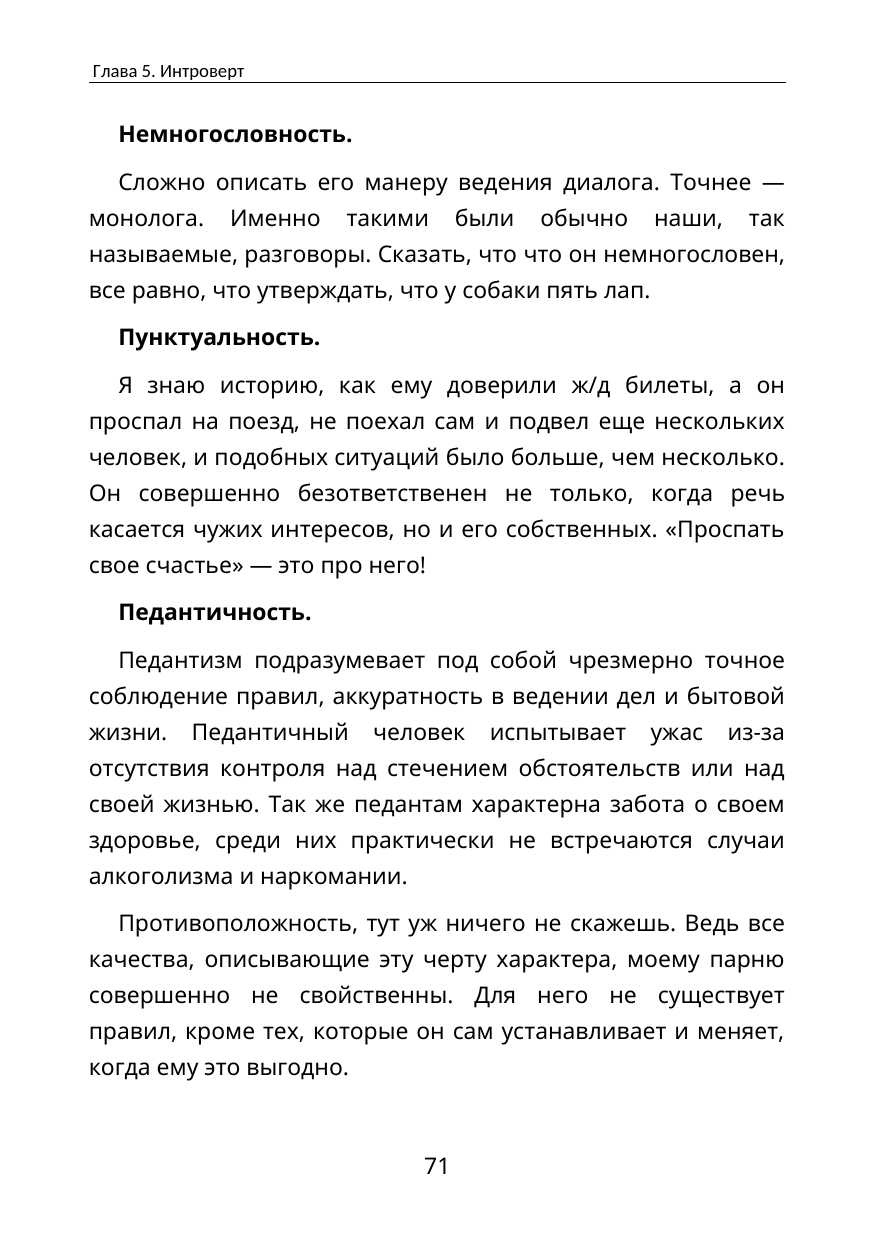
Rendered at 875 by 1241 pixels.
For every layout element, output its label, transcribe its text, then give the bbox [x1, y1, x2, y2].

text Противоположность, тут уж ничего не скажешь. Ведь все качества, описывающие эту черту характера, моему парню совершенно не свойственны. Для него не существует правил, кроме тех, которые он сам устанавливает и меняет, когда ему это выгодно. [88, 907, 786, 1082]
text Немногословность. [88, 118, 786, 149]
text Педантичность. [88, 596, 786, 628]
text Пунктуальность. [88, 321, 786, 352]
text Я знаю историю, как ему доверили ж/д билеты, а он проспал на поезд, не поехал сам и подвел еще нескольких человек, и подобных ситуаций было больше, чем несколько. Он совершенно безответственен не только, когда речь касается чужих интересов, но и его собственных. «Проспать свое счастье» — это про него! [88, 369, 786, 580]
text Педантизм подразумевает под собой чрезмерно точное соблюдение правил, аккуратность в ведении дел и бытовой жизни. Педантичный человек испытывает ужас из-за отсутствия контроля над стечением обстоятельств или над своей жизнью. Так же педантам характерна забота о своем здоровье, среди них практически не встречаются случаи алкоголизма и наркомании. [88, 644, 786, 891]
text Сложно описать его манеру ведения диалога. Точнее — монолога. Именно такими были обычно наши, так называемые, разговоры. Сказать, что что он немногословен, все равно, что утверждать, что у собаки пять лап. [88, 166, 786, 305]
